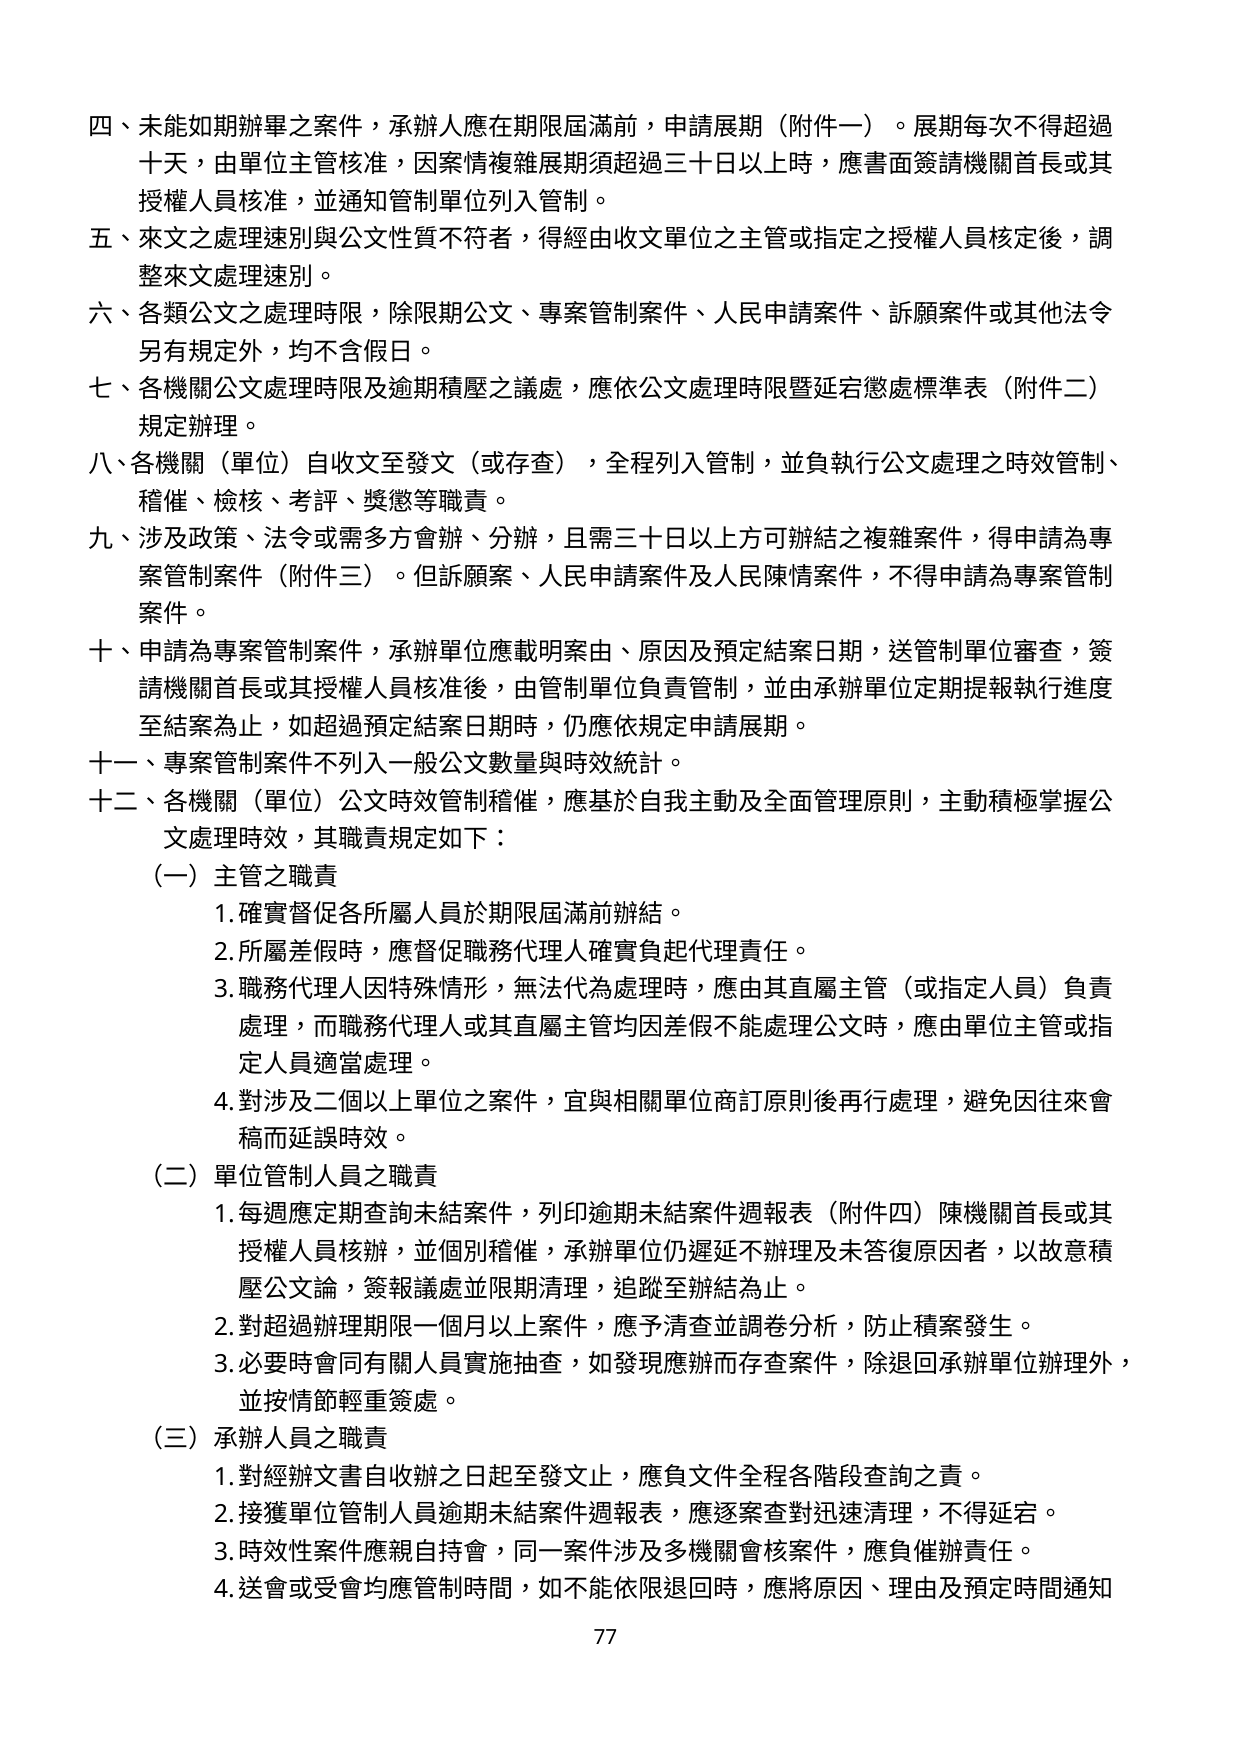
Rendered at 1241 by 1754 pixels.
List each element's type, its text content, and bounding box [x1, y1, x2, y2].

text 2. 所屬差假時，應督促職務代理人確實負起代理責任。 [89, 930, 1122, 968]
text 至結案為止，如超過預定結案日期時，仍應依規定申請展期。 [89, 705, 1122, 743]
text 另有規定外，均不含假日。 [89, 330, 1122, 368]
text 1. 確實督促各所屬人員於期限屆滿前辦結。 [89, 893, 1122, 930]
text 十一、專案管制案件不列入一般公文數量與時效統計。 [89, 743, 1122, 780]
text 九、涉及政策、法令或需多方會辦、分辦，且需三十日以上方可辦結之複雜案件，得申請為專 [89, 518, 1122, 555]
text 十二、各機關（單位）公文時效管制稽催，應基於自我主動及全面管理原則，主動積極掌握公 [89, 780, 1122, 818]
text 案管制案件（附件三）。但訴願案、人民申請案件及人民陳情案件，不得申請為專案管制 [89, 555, 1122, 593]
text 授權人員核准，並通知管制單位列入管制。 [89, 180, 1122, 218]
text 1. 對經辦文書自收辦之日起至發文止，應負文件全程各階段查詢之責。 [89, 1455, 1122, 1493]
text 授權人員核辦，並個別稽催，承辦單位仍遲延不辦理及未答復原因者，以故意積 [89, 1230, 1122, 1268]
text 1. 每週應定期查詢未結案件，列印逾期未結案件週報表（附件四）陳機關首長或其 [89, 1193, 1122, 1230]
text 六、各類公文之處理時限，除限期公文、專案管制案件、人民申請案件、訴願案件或其他法令 [89, 293, 1122, 330]
text （二）單位管制人員之職責 [89, 1155, 1122, 1193]
text （三）承辦人員之職責 [89, 1418, 1122, 1455]
text 4. 送會或受會均應管制時間，如不能依限退回時，應將原因、理由及預定時間通知 [89, 1568, 1122, 1605]
text 3. 時效性案件應親自持會，同一案件涉及多機關會核案件，應負催辦責任。 [89, 1530, 1122, 1568]
text 3. 必要時會同有關人員實施抽查，如發現應辦而存查案件，除退回承辦單位辦理外， [89, 1343, 1122, 1380]
text 定人員適當處理。 [89, 1043, 1122, 1080]
text 稿而延誤時效。 [89, 1118, 1122, 1155]
text 七、各機關公文處理時限及逾期積壓之議處，應依公文處理時限暨延宕懲處標準表（附件二） [89, 368, 1122, 405]
text 4. 對涉及二個以上單位之案件，宜與相關單位商訂原則後再行處理，避免因往來會 [89, 1080, 1122, 1118]
text 案件。 [89, 593, 1122, 630]
text 八、各機關（單位）自收文至發文（或存查），全程列入管制，並負執行公文處理之時效管制、 [89, 443, 1122, 480]
text （一）主管之職責 [89, 855, 1122, 893]
text 五、來文之處理速別與公文性質不符者，得經由收文單位之主管或指定之授權人員核定後，調 [89, 218, 1122, 255]
text 稽催、檢核、考評、獎懲等職責。 [89, 480, 1122, 518]
text 並按情節輕重簽處。 [89, 1380, 1122, 1418]
text 2. 接獲單位管制人員逾期未結案件週報表，應逐案查對迅速清理，不得延宕。 [89, 1493, 1122, 1530]
text 四、未能如期辦畢之案件，承辦人應在期限屆滿前，申請展期（附件一）。展期每次不得超過 [89, 105, 1122, 143]
text 3. 職務代理人因特殊情形，無法代為處理時，應由其直屬主管（或指定人員）負責 [89, 968, 1122, 1005]
text 規定辦理。 [89, 405, 1122, 443]
text 整來文處理速別。 [89, 255, 1122, 293]
text 十、申請為專案管制案件，承辦單位應載明案由、原因及預定結案日期，送管制單位審查，簽 [89, 630, 1122, 668]
text 2. 對超過辦理期限一個月以上案件，應予清查並調卷分析，防止積案發生。 [89, 1305, 1122, 1343]
text 壓公文論，簽報議處並限期清理，追蹤至辦結為止。 [89, 1268, 1122, 1305]
text 處理，而職務代理人或其直屬主管均因差假不能處理公文時，應由單位主管或指 [89, 1005, 1122, 1043]
text 請機關首長或其授權人員核准後，由管制單位負責管制，並由承辦單位定期提報執行進度 [89, 668, 1122, 705]
text 十天，由單位主管核准，因案情複雜展期須超過三十日以上時，應書面簽請機關首長或其 [89, 143, 1122, 180]
text 文處理時效，其職責規定如下： [89, 818, 1122, 855]
